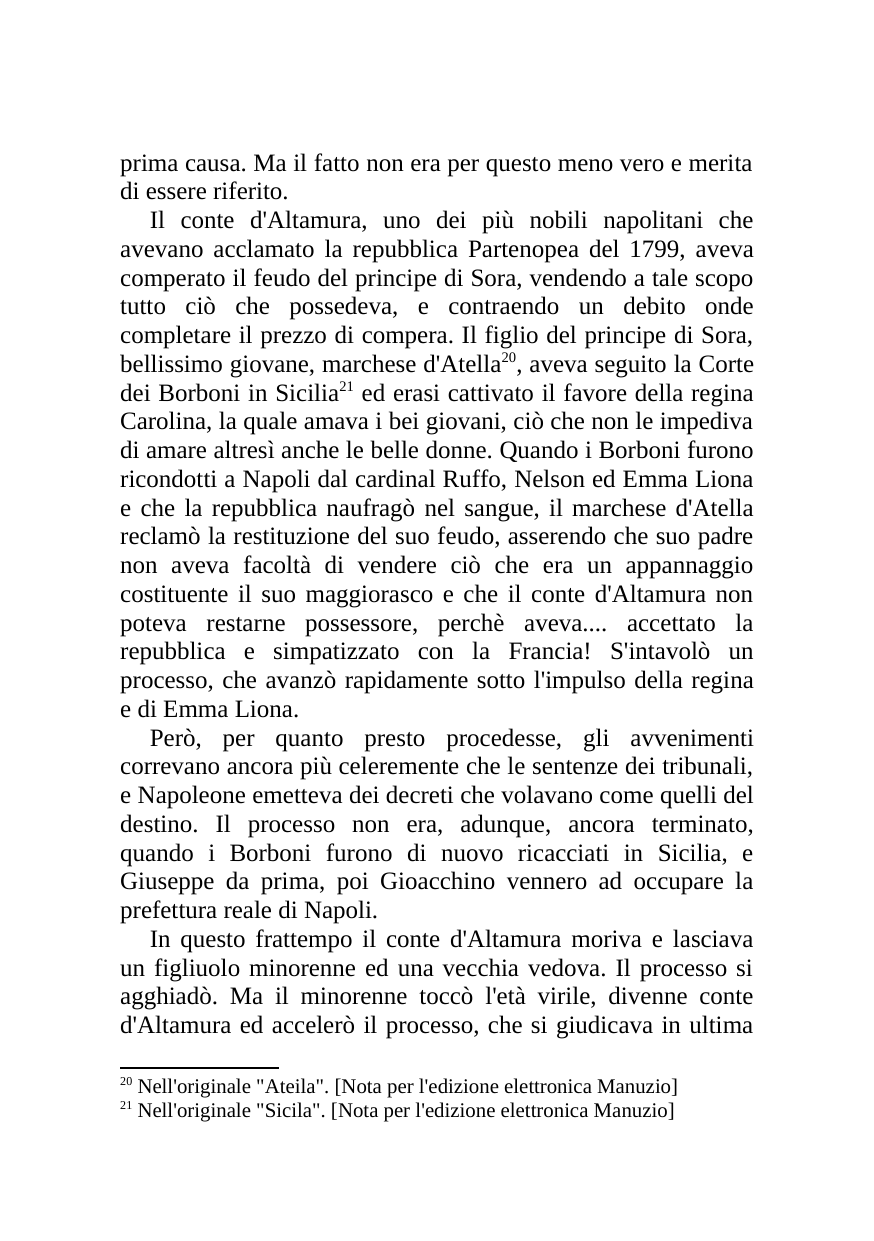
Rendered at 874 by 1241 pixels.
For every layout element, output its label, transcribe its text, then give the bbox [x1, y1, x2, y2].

text Il conte d'Altamura, uno dei più nobili napolitani che avevano acclamato la repubblica Partenopea del 1799, aveva comperato il feudo del principe di Sora, vendendo a tale scopo tutto ciò che possedeva, e contraendo un debito onde completare il prezzo di compera. Il figlio del principe di Sora, bellissimo giovane, marchese d'Atella, aveva seguito la Corte dei Borboni in Sicilia ed erasi cattivato il favore della regina Carolina, la quale amava i bei giovani, ciò che non le impediva di amare altresì anche le belle donne. Quando i Borboni furono ricondotti a Napoli dal cardinal Ruffo, Nelson ed Emma Liona e che la repubblica naufragò nel sangue, il marchese d'Atella reclamò la restituzione del suo feudo, asserendo che suo padre non aveva facoltà di vendere ciò che era un appannaggio costituente il suo maggiorasco e che il conte d'Altamura non poteva restarne possessore, perchè aveva.... accettato la repubblica e simpatizzato con la Francia! S'intavolò un processo, che avanzò rapidamente sotto l'impulso della regina e di Emma Liona. [120, 205, 754, 723]
text Nell'originale "Sicila". [Nota per l'edizione elettronica Manuzio] [120, 1098, 754, 1122]
text Nell'originale "Ateila". [Nota per l'edizione elettronica Manuzio] [120, 1074, 754, 1098]
text In questo frattempo il conte d'Altamura moriva e lasciava un figliuolo minorenne ed una vecchia vedova. Il processo si agghiadò. Ma il minorenne toccò l'età virile, divenne conte d'Altamura ed accelerò il processo, che si giudicava in ultima [120, 924, 754, 1039]
text prima causa. Ma il fatto non era per questo meno vero e merita di essere riferito. [120, 148, 754, 205]
text Però, per quanto presto procedesse, gli avvenimenti correvano ancora più celeremente che le sentenze dei tribunali, e Napoleone emetteva dei decreti che volavano come quelli del destino. Il processo non era, adunque, ancora terminato, quando i Borboni furono di nuovo ricacciati in Sicilia, e Giuseppe da prima, poi Gioacchino vennero ad occupare la prefettura reale di Napoli. [120, 723, 754, 924]
